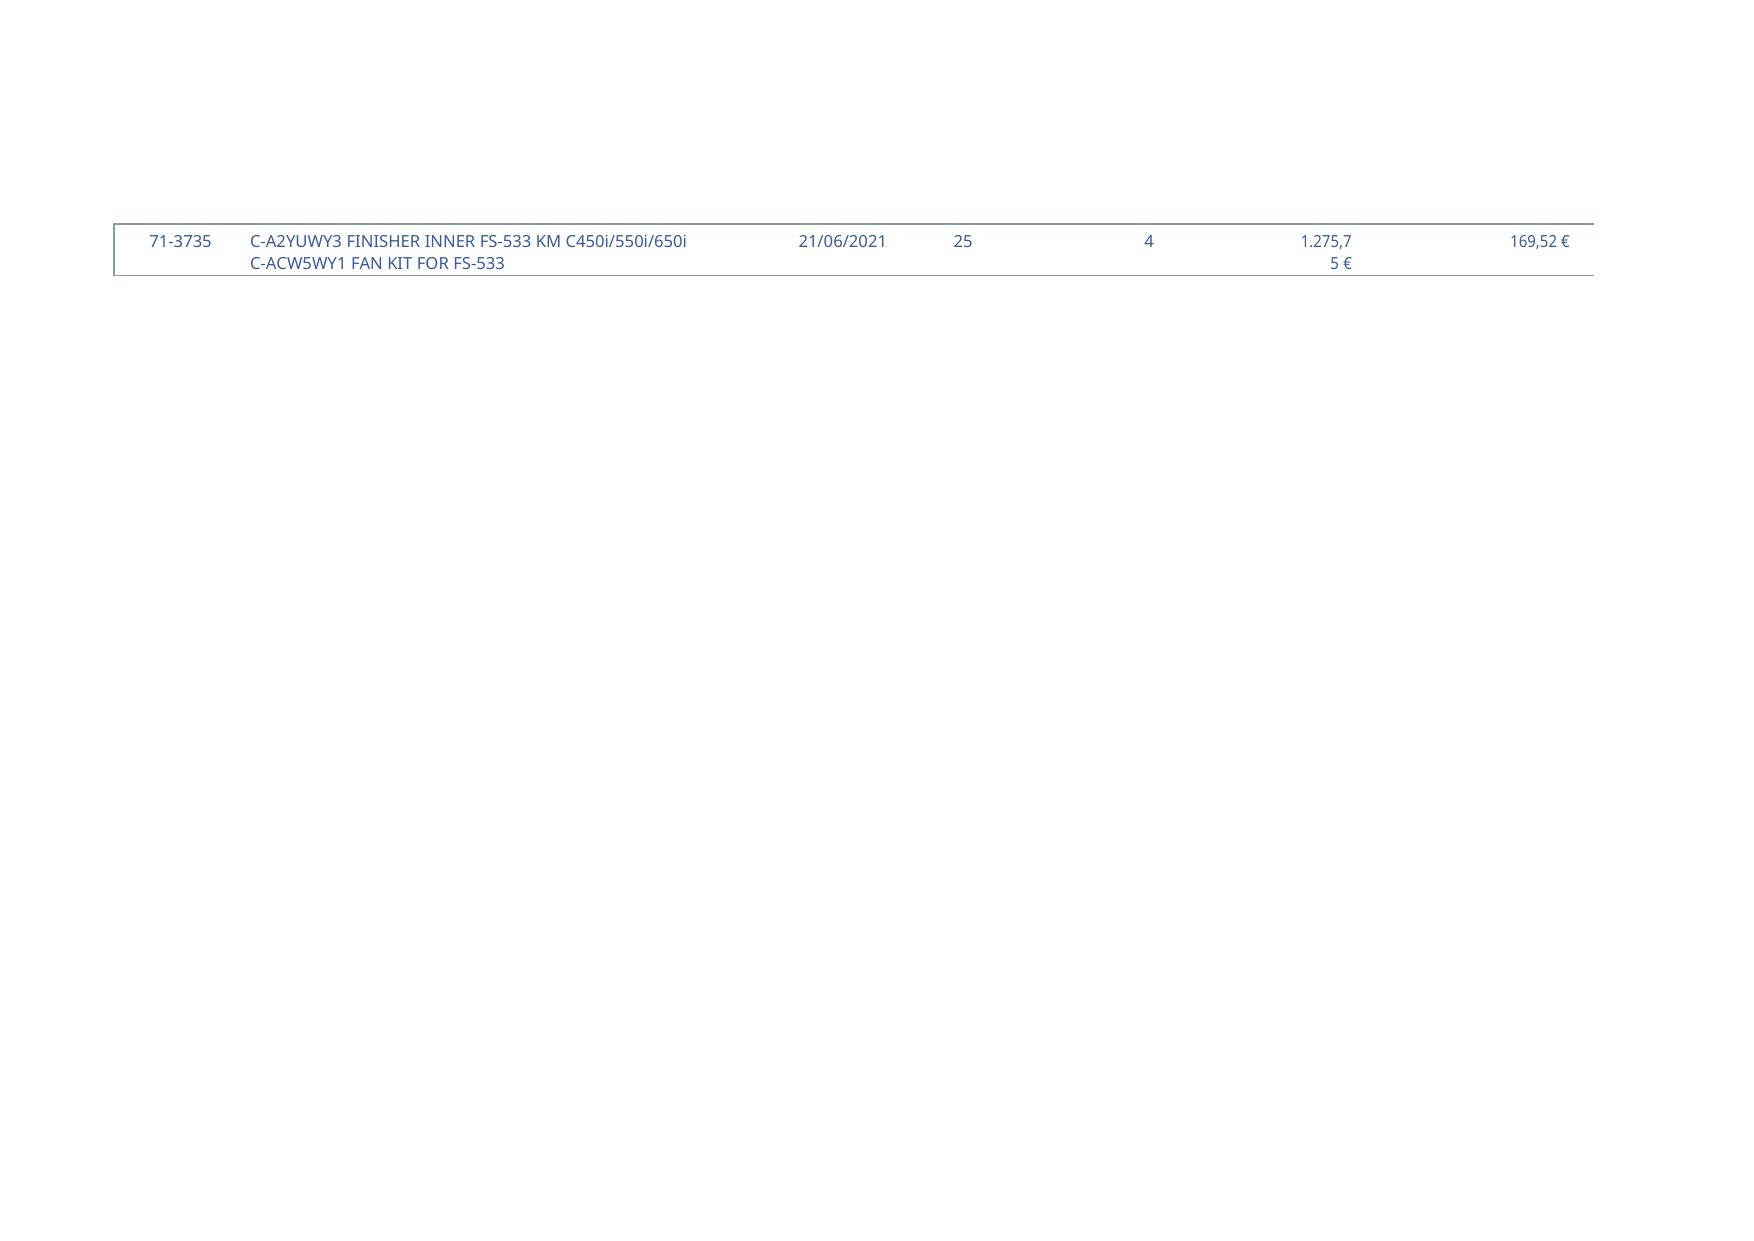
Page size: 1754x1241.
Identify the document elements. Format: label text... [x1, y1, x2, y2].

table_cell 169,52 € [1409, 225, 1594, 274]
table_cell 1.275,75 € [1292, 225, 1408, 274]
table_cell 25 [939, 225, 1039, 274]
table_cell C-A2YUWY3 FINISHER INNER FS-533 KM C450i/550i/650i C-ACW5WY1 FAN KIT FOR FS-533 [235, 225, 745, 274]
table_cell 4 [1039, 225, 1292, 274]
table_cell 21/06/2021 [745, 225, 938, 274]
table_cell 71-3735 [115, 225, 235, 274]
